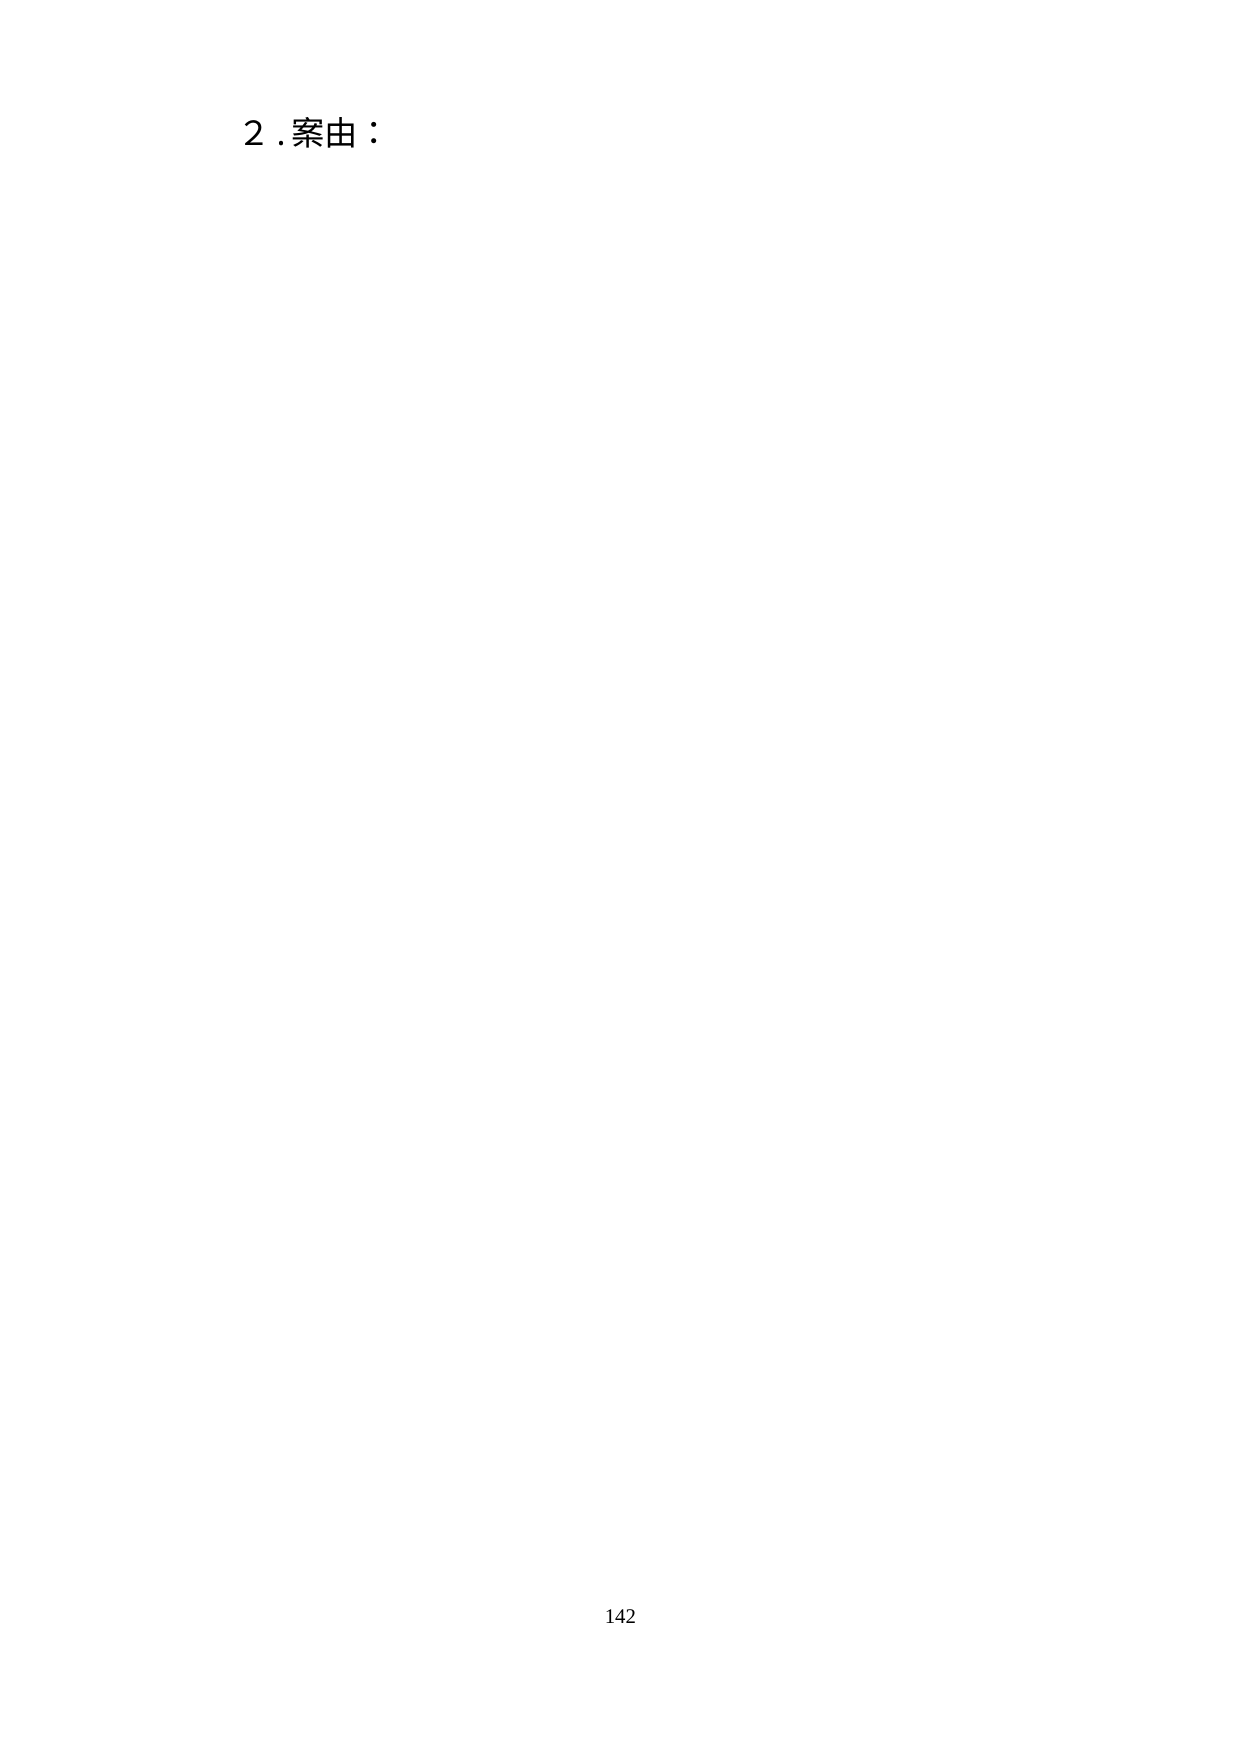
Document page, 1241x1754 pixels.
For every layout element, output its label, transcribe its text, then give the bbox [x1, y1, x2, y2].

text ２.案由： [237, 89, 1053, 152]
